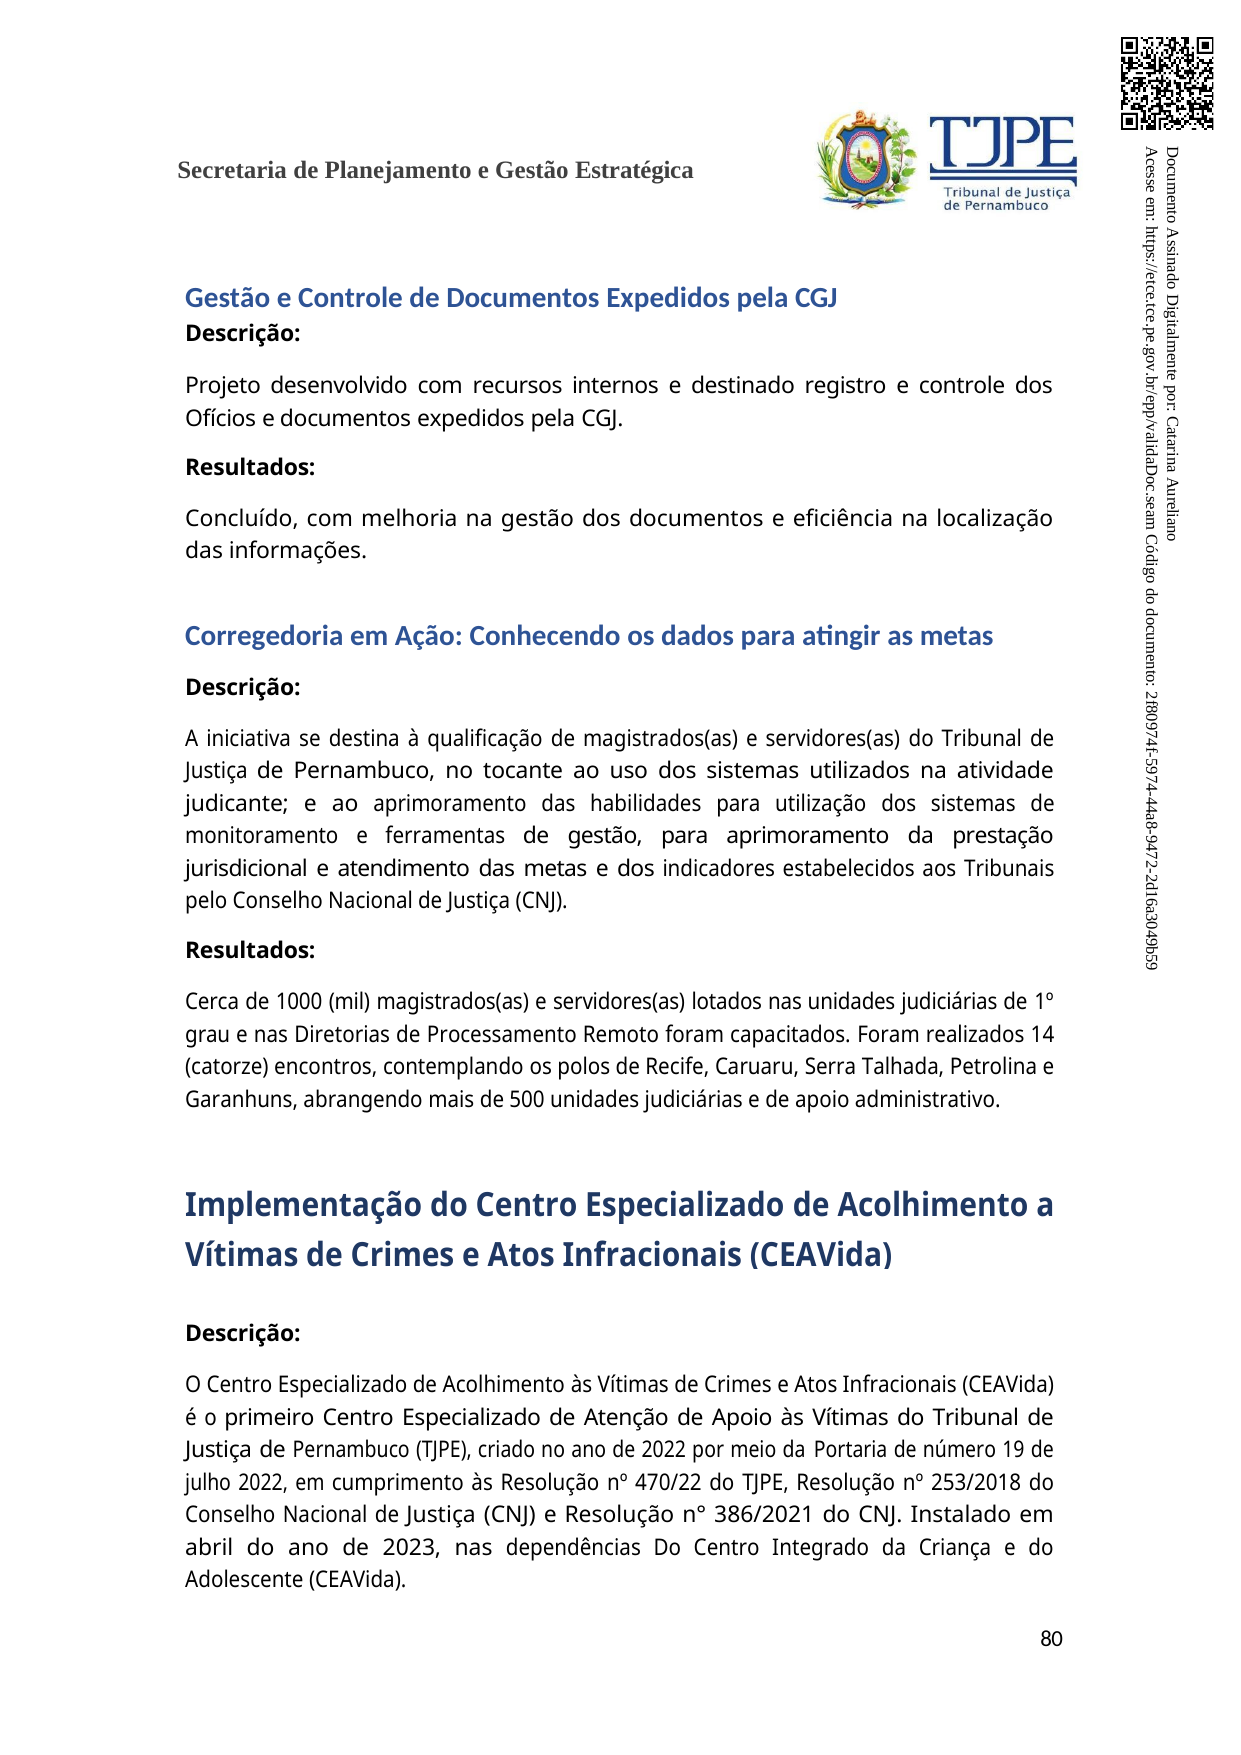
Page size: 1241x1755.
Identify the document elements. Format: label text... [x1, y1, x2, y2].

text Acesse em: https://etce.tce.pe.gov.br/epp/validaDoc.seam Código do documento: 2f80974f-5974-44a8-9472-2d16a3049b59 [1143, 146, 1162, 975]
text A iniciativa se destina à qualificação de magistrados(as) e servidores(as) do Tribunal de Justiça de Pernambuco, no tocante ao uso dos sistemas utilizados na atividade judicante; e ao aprimoramento das habilidades para utilização dos sistemas de monitoramento e ferramentas de gestão, para aprimoramento da prestação jurisdicional e atendimento das metas e dos indicadores estabelecidos aos Tribunais pelo Conselho Nacional de Justiça (CNJ). [185, 721, 1054, 915]
subtitle Gestão e Controle de Documentos Expedidos pela CGJ [185, 279, 1093, 315]
subtitle Resultados: [185, 934, 1093, 965]
text Secretaria de Planejamento e Gestão Estratégica [177, 155, 796, 183]
subtitle Corregedoria em Ação: Conhecendo os dados para atingir as metas [185, 617, 1093, 653]
text Documento Assinado Digitalmente por: Catarina Aureliano [1164, 146, 1183, 975]
subtitle Descrição: [185, 671, 1093, 702]
text Implementação do Centro Especializado de Acolhimento a Vítimas de Crimes e Atos Infracionais (CEAVida) [185, 1181, 1057, 1268]
subtitle Descrição: [185, 1317, 1093, 1348]
text O Centro Especializado de Acolhimento às Vítimas de Crimes e Atos Infracionais (CEAVida) é o primeiro Centro Especializado de Atenção de Apoio às Vítimas do Tribunal de Justiça de Pernambuco (TJPE), criado no ano de 2022 por meio da Portaria de número 19 de julho 2022, em cumprimento às Resolução nº 470/22 do TJPE, Resolução nº 253/2018 do Conselho Nacional de Justiça (CNJ) e Resolução n° 386/2021 do CNJ. Instalado em abril do ano de 2023, nas dependências Do Centro Integrado da Criança e do Adolescente (CEAVida). [185, 1368, 1054, 1594]
text Projeto desenvolvido com recursos internos e destinado registro e controle dos Ofícios e documentos expedidos pela CGJ. [185, 369, 1054, 433]
subtitle Descrição: [185, 317, 1093, 349]
subtitle Resultados: [185, 450, 1093, 482]
text Concluído, com melhoria na gestão dos documentos e eficiência na localização das informações. [185, 502, 1054, 566]
text Cerca de 1000 (mil) magistrados(as) e servidores(as) lotados nas unidades judiciárias de 1º grau e nas Diretorias de Processamento Remoto foram capacitados. Foram realizados 14 (catorze) encontros, contemplando os polos de Recife, Caruaru, Serra Talhada, Petrolina e Garanhuns, abrangendo mais de 500 unidades judiciárias e de apoio administrativo. [185, 985, 1054, 1114]
